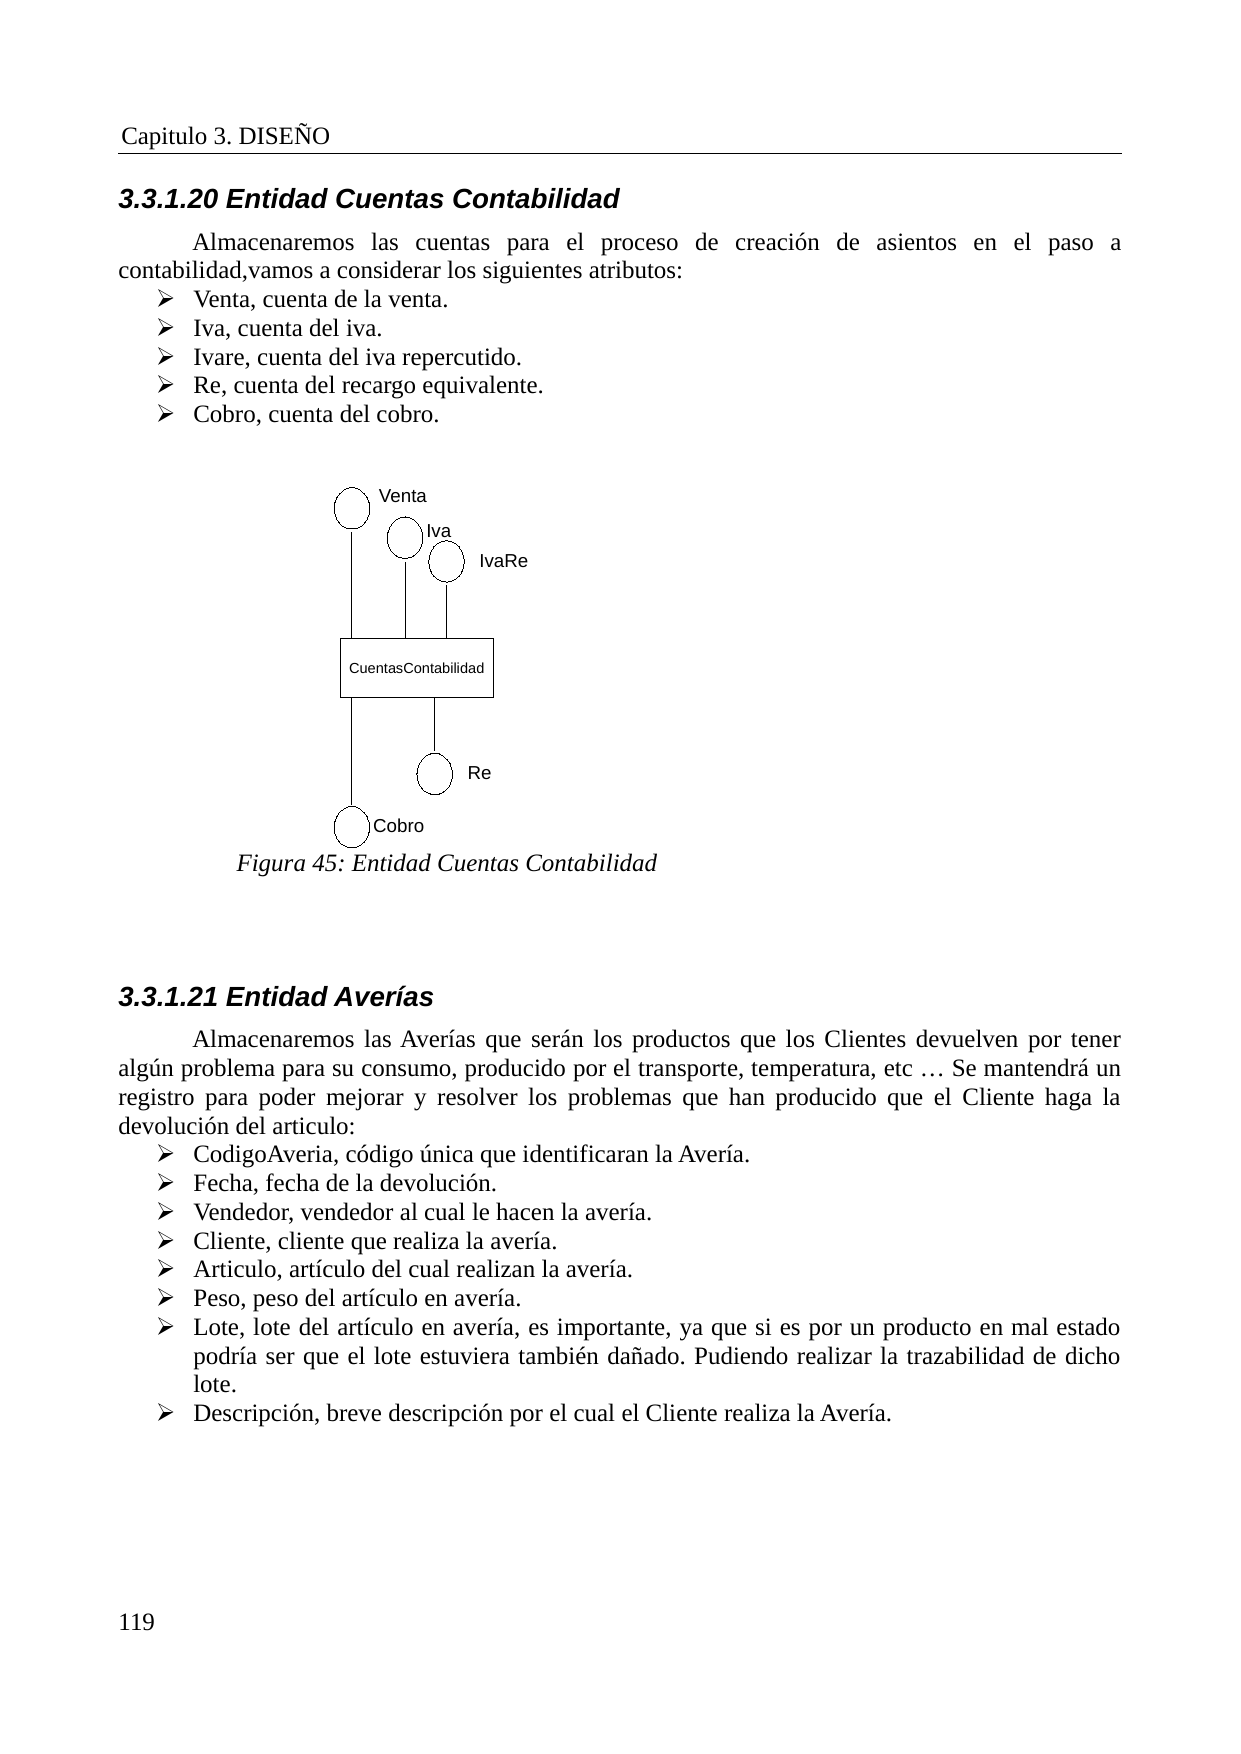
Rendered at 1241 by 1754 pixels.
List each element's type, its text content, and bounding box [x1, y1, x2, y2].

list Cliente, cliente que realiza la avería. [156, 1226, 1122, 1254]
text Almacenaremos las Averías que serán los productos que los Clientes devuelven por tener algún problema para su consumo, producido por el transporte, temperatura, etc … Se mantendrá un registro para poder mejorar y resolver los problemas que han producido que el Cliente haga la devolución del articulo: [118, 1024, 1122, 1139]
subtitle 3.3.1.20 Entidad Cuentas Contabilidad [118, 182, 1122, 214]
subtitle 3.3.1.21 Entidad Averías [118, 980, 1122, 1012]
list Ivare, cuenta del iva repercutido. [156, 342, 1122, 370]
list Fecha, fecha de la devolución. [156, 1168, 1122, 1197]
list Venta, cuenta de la venta. [156, 284, 1122, 313]
list Articulo, artículo del cual realizan la avería. [156, 1254, 1122, 1283]
list Cobro, cuenta del cobro. [156, 399, 1122, 428]
text Almacenaremos las cuentas para el proceso de creación de asientos en el paso a contabilidad,vamos a considerar los siguientes atributos: [118, 227, 1122, 284]
list Iva, cuenta del iva. [156, 313, 1122, 342]
list Lote, lote del artículo en avería, es importante, ya que si es por un producto en mal estado podría ser que el lote estuviera también dañado. Pudiendo realizar la trazabilidad de dicho lote. [156, 1312, 1122, 1398]
list Descripción, breve descripción por el cual el Cliente realiza la Avería. [156, 1398, 1122, 1427]
list Peso, peso del artículo en avería. [156, 1283, 1122, 1312]
list Vendedor, vendedor al cual le hacen la avería. [156, 1197, 1122, 1226]
list Re, cuenta del recargo equivalente. [156, 370, 1122, 399]
text Figura 45: Entidad Cuentas Contabilidad [236, 489, 728, 877]
list CodigoAveria, código única que identificaran la Avería. [156, 1139, 1122, 1168]
